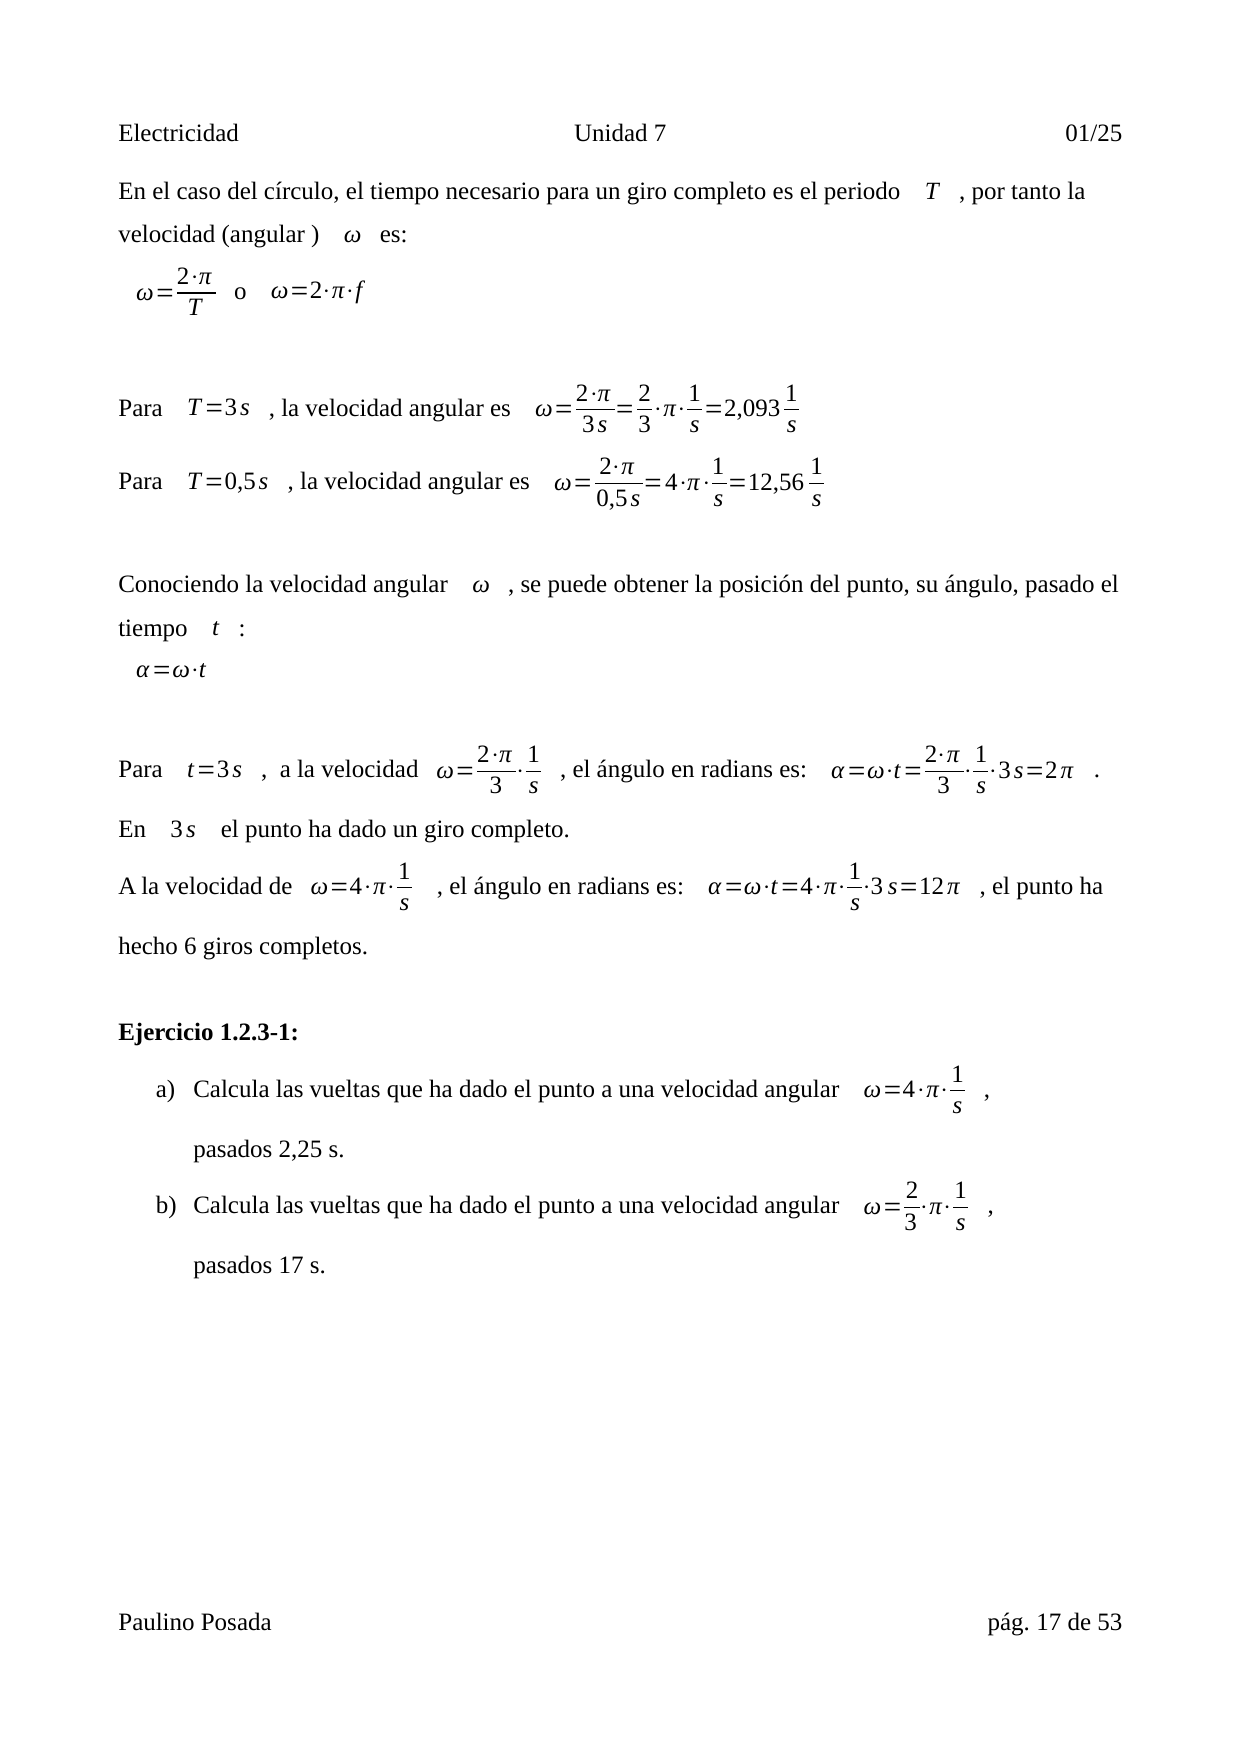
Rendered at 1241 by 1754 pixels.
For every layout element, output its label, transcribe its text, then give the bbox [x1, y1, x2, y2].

list Calcula las vueltas que ha dado el punto a una velocidad angular , [156, 1177, 1122, 1236]
list Calcula las vueltas que ha dado el punto a una velocidad angular , [156, 1060, 1122, 1119]
text o [118, 263, 1122, 322]
text En el caso del círculo, el tiempo necesario para un giro completo es el periodo , por tanto la velocidad (angular ) es: [118, 176, 1122, 248]
text Ejercicio 1.2.3-1: [118, 1017, 1122, 1046]
text A la velocidad de , el ángulo en radians es: , el punto ha hecho 6 giros completos. [118, 857, 1122, 960]
text Para , la velocidad angular es [118, 379, 1122, 438]
text Para , a la velocidad, el ángulo en radians es: . En el punto ha dado un giro completo. [118, 741, 1122, 843]
text Conociendo la velocidad angular , se puede obtener la posición del punto, su ángulo, pasado el tiempo : [118, 569, 1122, 641]
list pasados 2,25 s. [156, 1134, 1122, 1163]
list pasados 17 s. [156, 1251, 1122, 1279]
text Para , la velocidad angular es [118, 453, 1122, 512]
